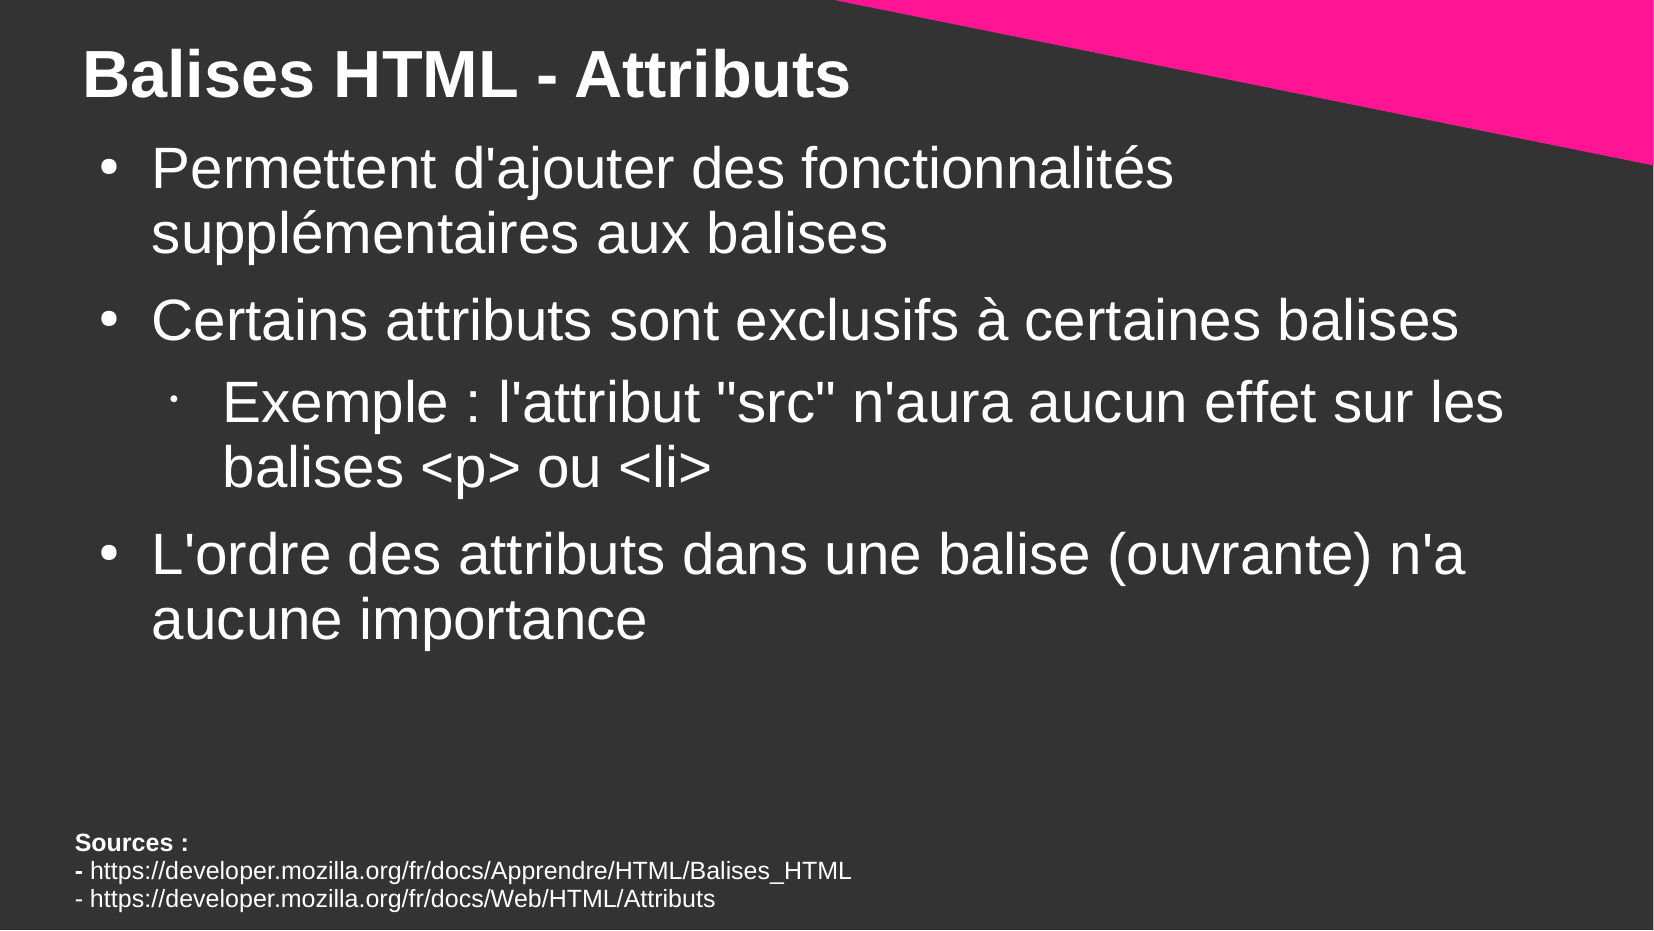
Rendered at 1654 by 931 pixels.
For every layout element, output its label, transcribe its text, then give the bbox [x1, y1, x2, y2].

list Permettent d'ajouter des fonctionnalités supplémentaires aux balises Certains attributs sont exclusifs à certaines balises Exemple : l'attribut "src" n'aura aucun effet sur les balises <p> ou <li> L'ordre des attributs dans une balise (ouvrante) n'a aucune importance [80, 135, 1546, 718]
title Balises HTML - Attributs [82, 37, 1393, 114]
text_box [834, 0, 1654, 166]
text_box Sources : - https://developer.mozilla.org/fr/docs/Apprendre/HTML/Balises_HTML - https://developer.mozilla.org/fr/docs/Web/HTML/Attributs [59, 821, 1546, 920]
